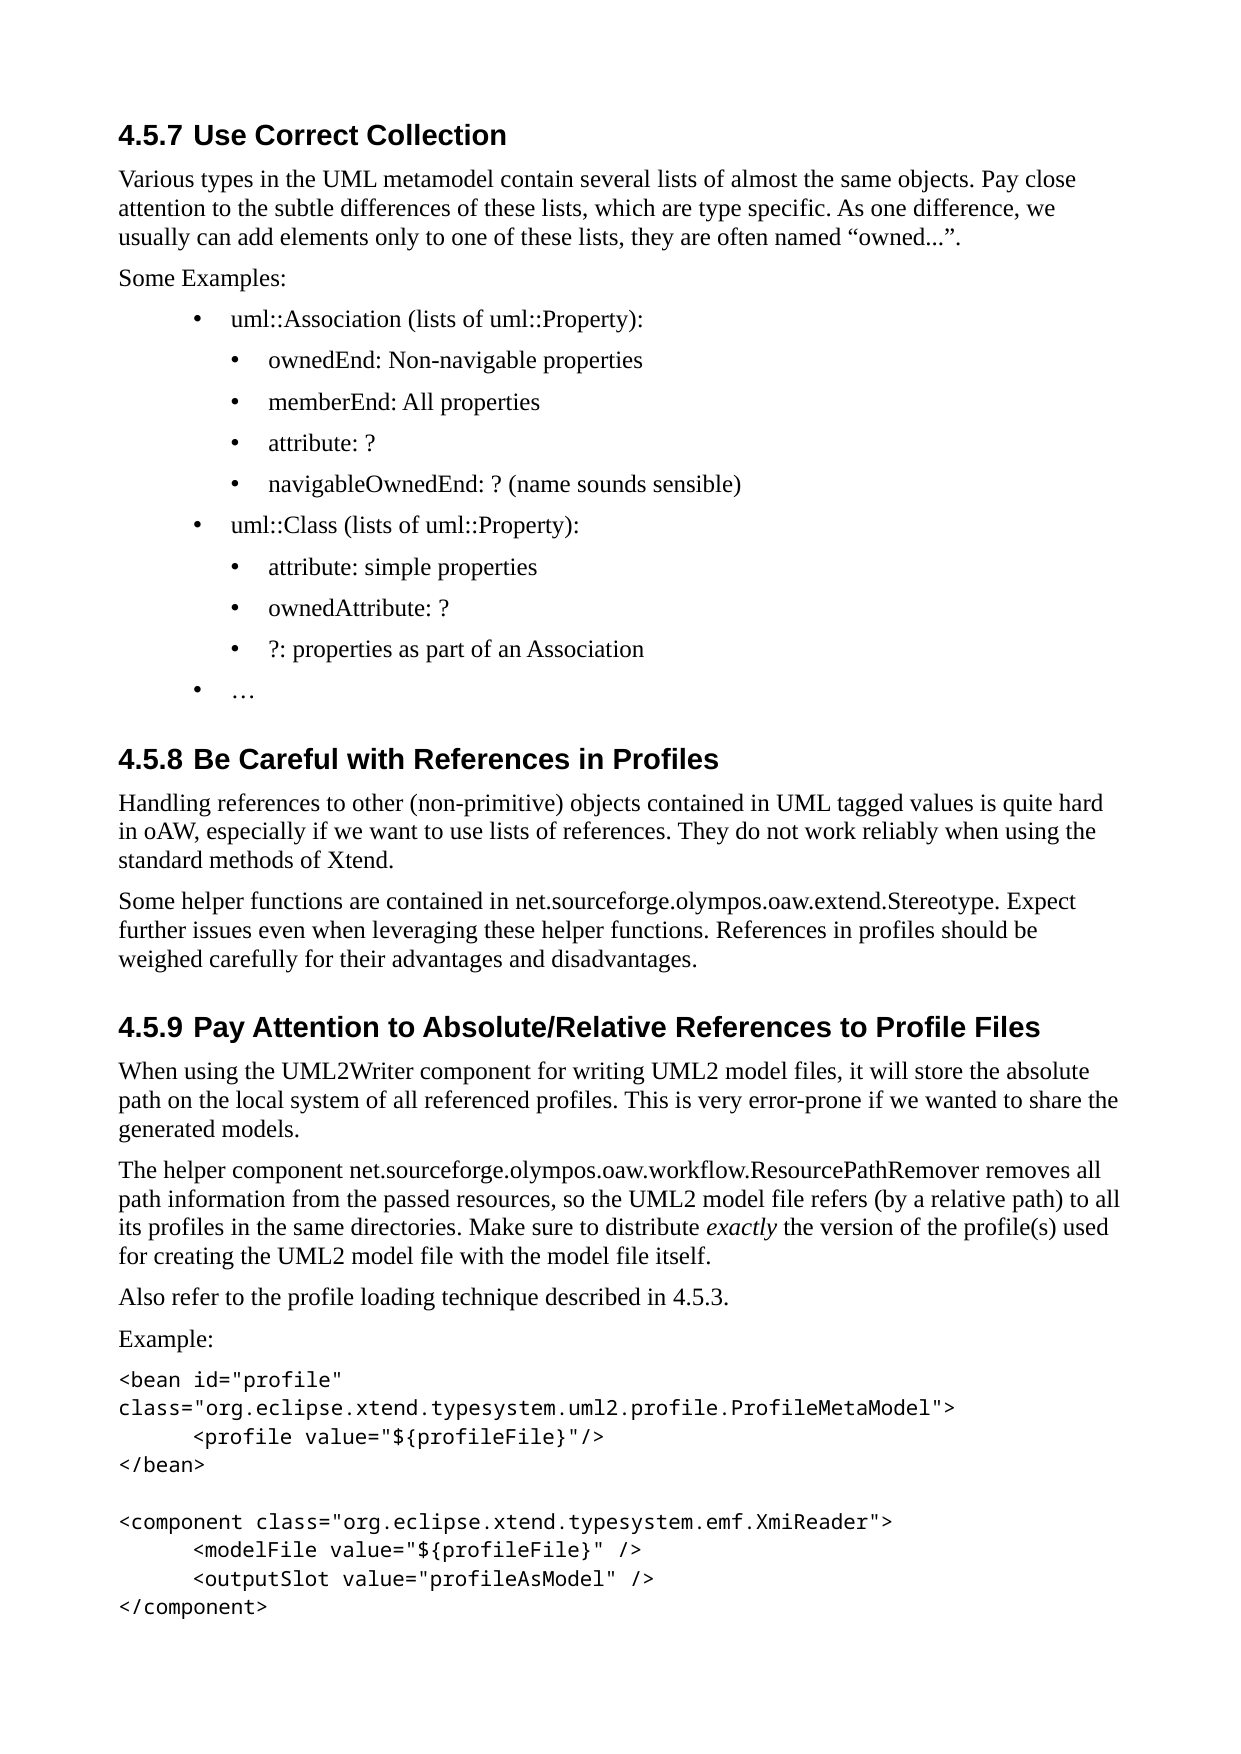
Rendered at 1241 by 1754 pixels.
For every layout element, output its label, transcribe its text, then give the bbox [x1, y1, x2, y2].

text <modelFile value="${profileFile}" /> [118, 1536, 1122, 1564]
text Some Examples: [118, 263, 1122, 292]
list uml::Class (lists of uml::Property): [193, 510, 1122, 539]
list … [193, 675, 1122, 704]
list ownedAttribute: ? [231, 593, 1122, 622]
subtitle Be Careful with References in Profiles [118, 742, 1122, 775]
list attribute: simple properties [231, 552, 1122, 580]
list memberEnd: All properties [231, 387, 1122, 415]
text Handling references to other (non-primitive) objects contained in UML tagged values is quite hard in oAW, especially if we want to use lists of references. They do not work reliably when using the standard methods of Xtend. [118, 788, 1122, 874]
text <profile value="${profileFile}"/> [118, 1422, 1122, 1450]
text </component> [118, 1592, 1122, 1621]
text </bean> [118, 1450, 1122, 1479]
text Example: [118, 1324, 1122, 1352]
text <component class="org.eclipse.xtend.typesystem.emf.XmiReader"> [118, 1507, 1122, 1536]
list ownedEnd: Non-navigable properties [231, 345, 1122, 374]
subtitle Pay Attention to Absolute/Relative References to Profile Files [118, 1010, 1122, 1044]
text The helper component net.sourceforge.olympos.oaw.workflow.ResourcePathRemover removes all path information from the passed resources, so the UML2 model file refers (by a relative path) to all its profiles in the same directories. Make sure to distribute exactly the version of the profile(s) used for creating the UML2 model file with the model file itself. [118, 1155, 1122, 1270]
list ?: properties as part of an Association [231, 634, 1122, 663]
text <bean id="profile" class="org.eclipse.xtend.typesystem.uml2.profile.ProfileMetaModel"> [118, 1365, 1122, 1422]
text <outputSlot value="profileAsModel" /> [118, 1564, 1122, 1592]
subtitle Use Correct Collection [118, 118, 1122, 152]
text Various types in the UML metamodel contain several lists of almost the same objects. Pay close attention to the subtle differences of these lists, which are type specific. As one difference, we usually can add elements only to one of these lists, they are often named “owned...”. [118, 164, 1122, 250]
text When using the UML2Writer component for writing UML2 model files, it will store the absolute path on the local system of all referenced profiles. This is very error-prone if we wanted to share the generated models. [118, 1056, 1122, 1142]
text Some helper functions are contained in net.sourceforge.olympos.oaw.extend.Stereotype. Expect further issues even when leveraging these helper functions. References in profiles should be weighed carefully for their advantages and disadvantages. [118, 886, 1122, 973]
list uml::Association (lists of uml::Property): [193, 304, 1122, 333]
list attribute: ? [231, 428, 1122, 457]
text Also refer to the profile loading technique described in 4.5.3. [118, 1282, 1122, 1311]
list navigableOwnedEnd: ? (name sounds sensible) [231, 469, 1122, 498]
